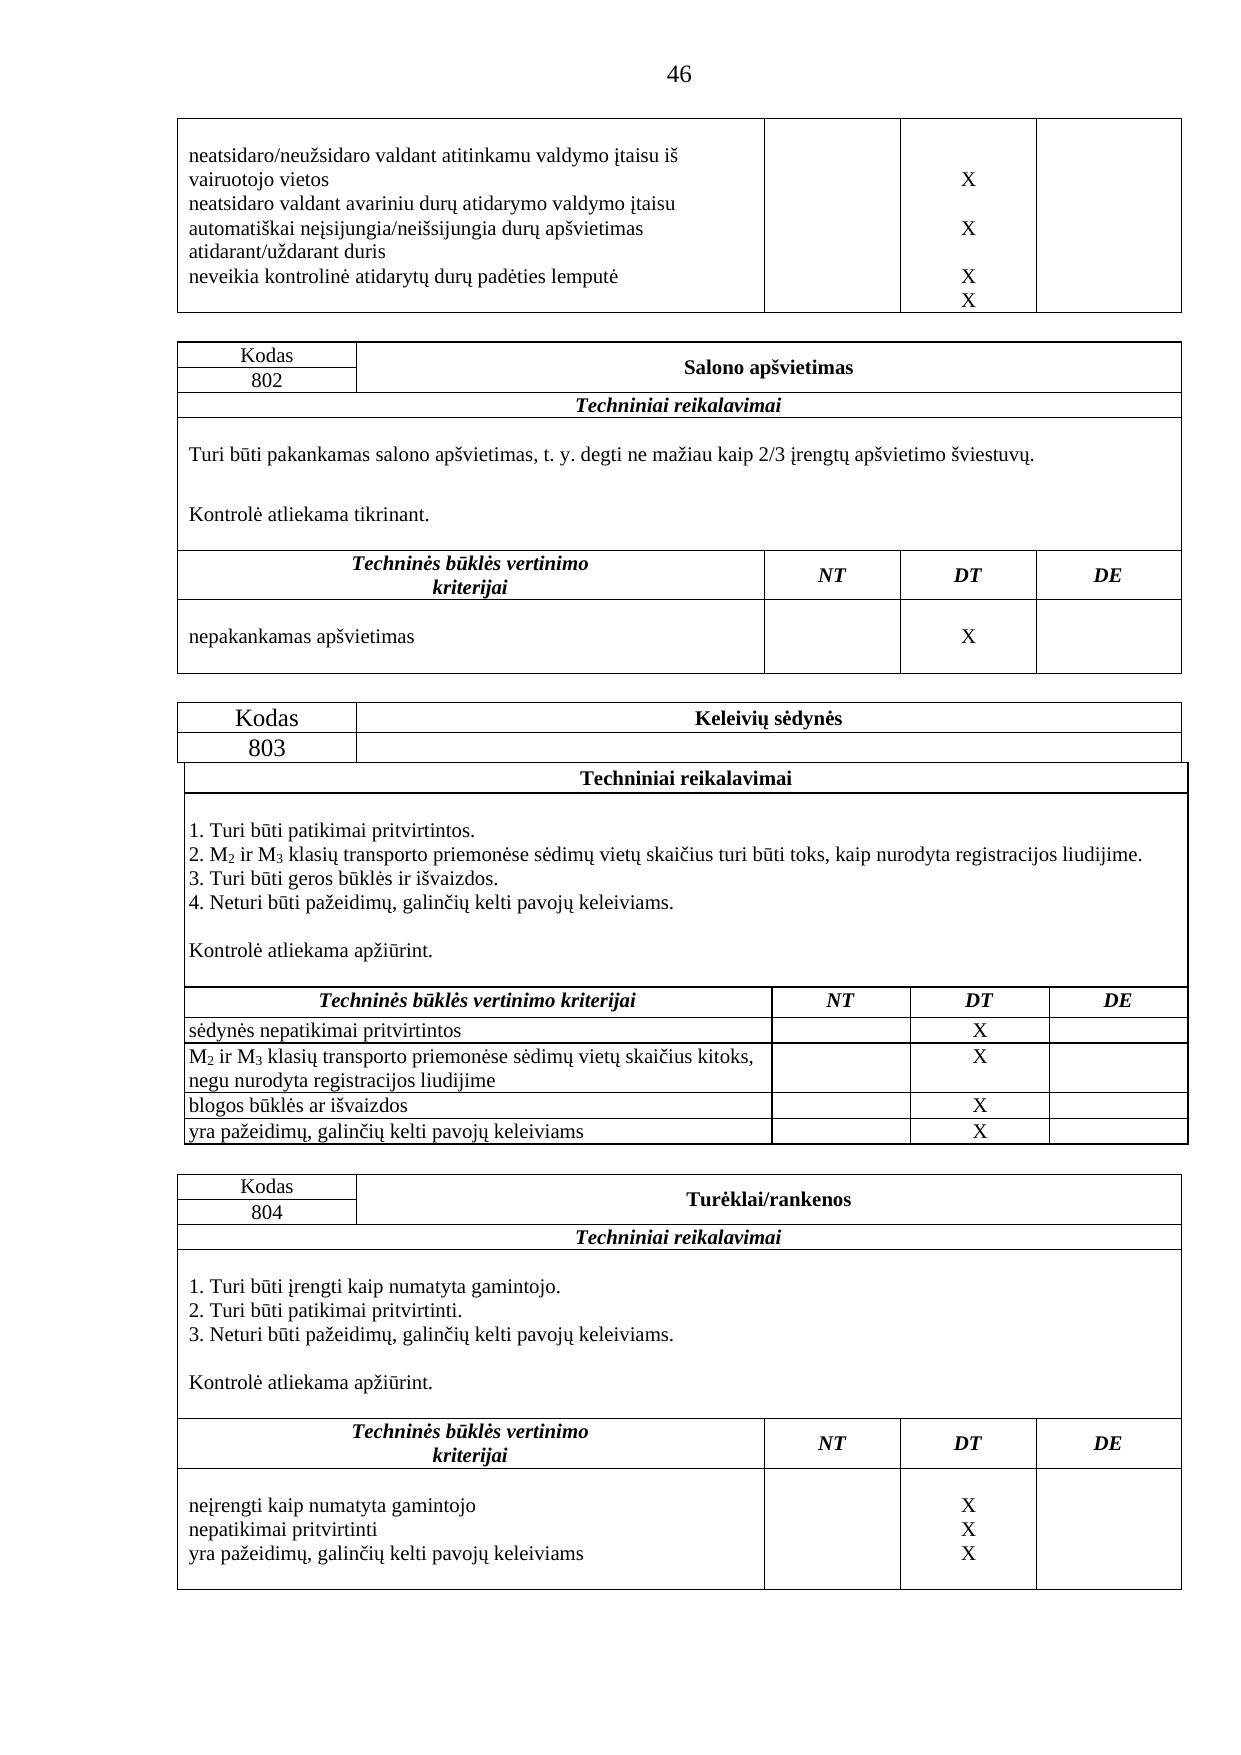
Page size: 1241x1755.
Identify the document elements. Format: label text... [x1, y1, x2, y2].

table_cell 802 [178, 368, 356, 392]
table_cell Techninės būklės vertinimo kriterijai [185, 988, 771, 1017]
table_cell NT [765, 551, 900, 599]
table_header Kodas [178, 343, 356, 367]
table_cell Techninės būklės vertinimo kriterijai [178, 551, 764, 599]
table_header Keleivių sėdynės [357, 703, 1181, 732]
table_cell [177, 1072, 184, 1092]
table_cell [765, 600, 900, 672]
table_cell X [1045, 1093, 1049, 1117]
table_cell Turi būti pakankamas salono apšvietimas, t. y. degti ne mažiau kaip 2/3 įrengtų apšvietimo šviestuvų. Kontrolė atliekama tikrinant. [178, 418, 1181, 550]
table_cell NT [773, 988, 910, 1017]
table_cell DT [911, 988, 1049, 1017]
table_cell X X X X [901, 119, 1036, 312]
table_cell X X X [901, 1469, 1036, 1589]
table_cell [906, 1018, 910, 1042]
table_cell DE [1050, 988, 1187, 1017]
table_cell [1037, 600, 1181, 672]
table_cell X [911, 1044, 1049, 1092]
table_cell DT [901, 1419, 1036, 1467]
table_cell Techniniai reikalavimai [185, 763, 1187, 792]
table_cell X [901, 600, 1036, 672]
table_cell neįrengti kaip numatyta gamintojo nepatikimai pritvirtinti yra pažeidimų, galinčių kelti pavojų keleiviams [178, 1469, 764, 1589]
table_cell DT [901, 551, 1036, 599]
table_header Kodas [178, 703, 356, 732]
table_header Salono apšvietimas [357, 343, 1181, 392]
table_cell [1182, 732, 1188, 762]
table_cell [906, 1093, 910, 1117]
table_cell [1037, 119, 1181, 312]
table_cell X [911, 1119, 915, 1143]
table_cell Techniniai reikalavimai [178, 1225, 1181, 1249]
table_cell [1050, 1044, 1187, 1092]
table_cell [1037, 1469, 1181, 1589]
table_cell Techniniai reikalavimai [178, 393, 1181, 417]
table_cell 804 [178, 1200, 356, 1224]
table_cell X [911, 1093, 915, 1117]
table_cell X [911, 1018, 915, 1042]
table_cell 803 [178, 733, 356, 762]
table_cell 1. Turi būti įrengti kaip numatyta gamintojo. 2. Turi būti patikimai pritvirtinti. 3. Neturi būti pažeidimų, galinčių kelti pavojų keleiviams. Kontrolė atliekama apžiūrint. [178, 1250, 1181, 1418]
table_cell [765, 119, 900, 312]
table_cell DE [1037, 551, 1181, 599]
table_cell [357, 733, 1181, 762]
table_cell NT [765, 1419, 900, 1467]
table_header Turėklai/rankenos [357, 1175, 1181, 1224]
table_cell [773, 1044, 910, 1092]
table_header Kodas [178, 1175, 356, 1198]
table_cell DE [1037, 1419, 1181, 1467]
table_cell X [1045, 1018, 1049, 1042]
table_cell [765, 1469, 900, 1589]
table_cell neatsidaro/neužsidaro valdant atitinkamu valdymo įtaisu iš vairuotojo vietos neatsidaro valdant avariniu durų atidarymo valdymo įtaisu automatiškai neįsijungia/neišsijungia durų apšvietimas atidarant/uždarant duris neveikia kontrolinė atidarytų durų padėties lemputė [178, 119, 764, 312]
table_cell X [1045, 1119, 1049, 1143]
table_cell [906, 1119, 910, 1143]
table_cell [177, 818, 184, 986]
table_cell nepakankamas apšvietimas [178, 600, 764, 672]
table_header [1182, 702, 1188, 732]
table_cell Techninės būklės vertinimo kriterijai [178, 1419, 764, 1467]
